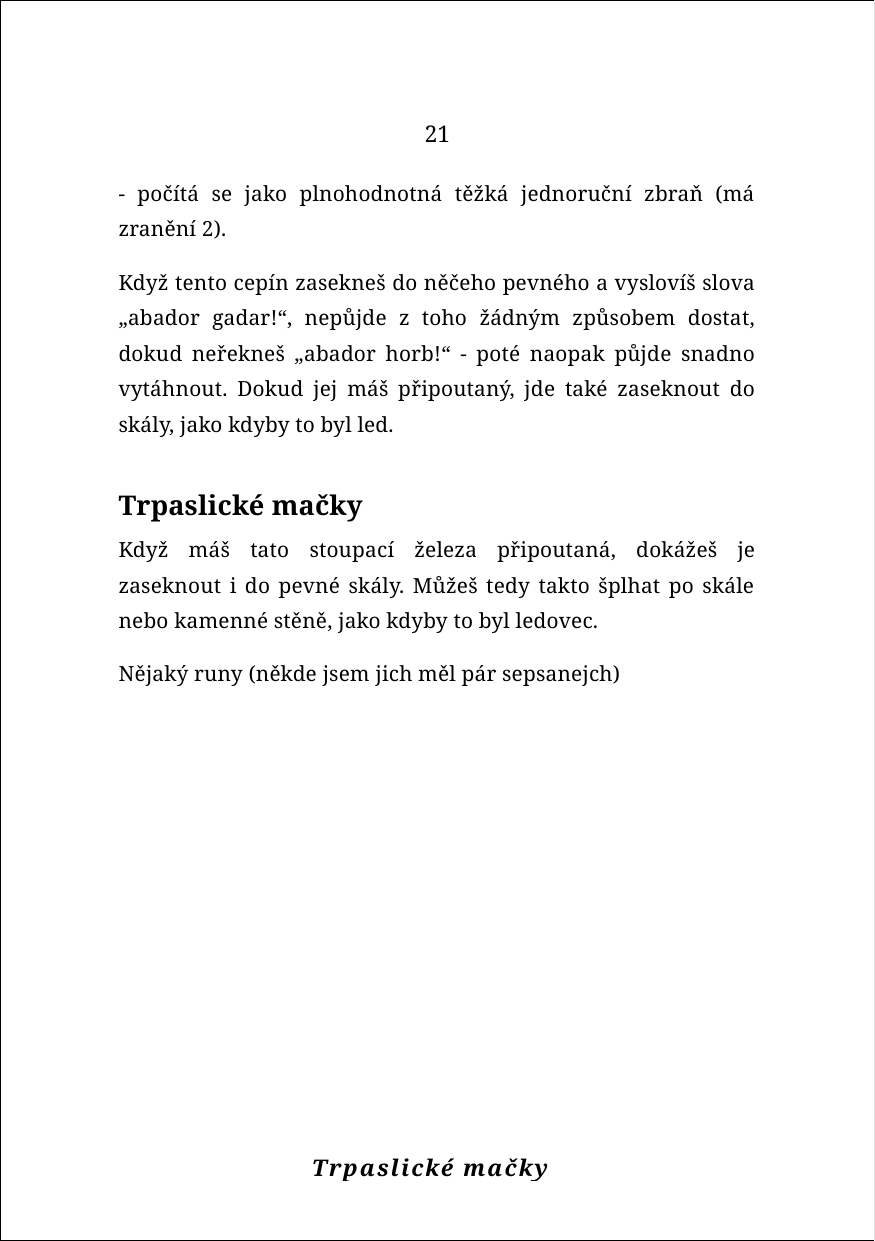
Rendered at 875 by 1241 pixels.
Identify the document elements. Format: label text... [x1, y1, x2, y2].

text - počítá se jako plnohodnotná těžká jednoruční zbraň (má zranění 2). [118, 179, 756, 243]
text Nějaký runy (někde jsem jich měl pár sepsanejch) [118, 659, 756, 688]
subtitle Trpaslické mačky [118, 487, 756, 523]
text Když tento cepín zasekneš do něčeho pevného a vyslovíš slova „abador gadar!“, nepůjde z toho žádným způsobem dostat, dokud neřekneš „abador horb!“ - poté naopak půjde snadno vytáhnout. Dokud jej máš připoutaný, jde také zaseknout do skály, jako kdyby to byl led. [118, 268, 756, 438]
text Když máš tato stoupací železa připoutaná, dokážeš je zaseknout i do pevné skály. Můžeš tedy takto šplhat po skále nebo kamenné stěně, jako kdyby to byl ledovec. [118, 535, 756, 635]
